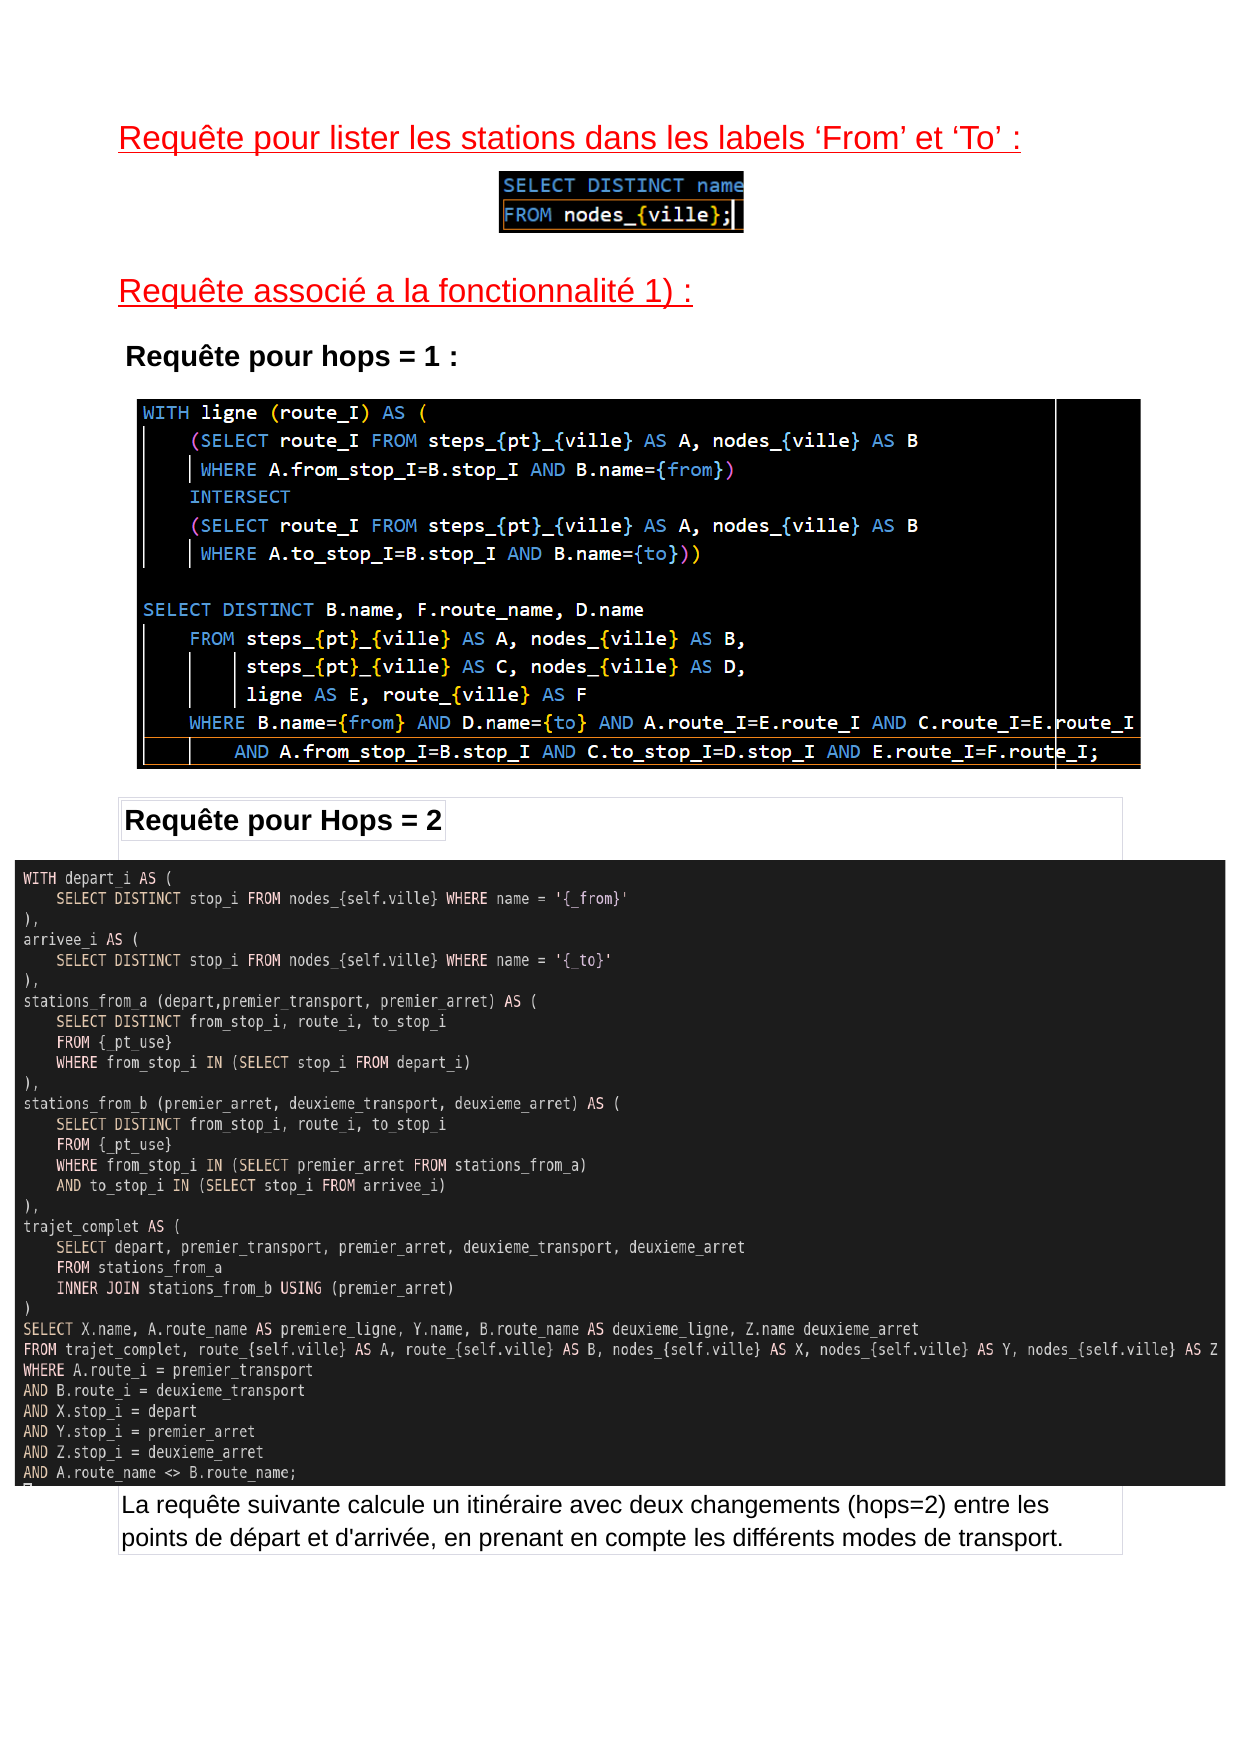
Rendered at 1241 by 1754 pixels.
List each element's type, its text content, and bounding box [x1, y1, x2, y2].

picture [498, 171, 744, 233]
text Requête pour hops = 1 : [118, 339, 1122, 372]
text Requête associé a la fonctionnalité 1) : [118, 272, 1122, 310]
text Requête pour Hops = 2 [119, 798, 1122, 840]
picture [14, 860, 1226, 1486]
text La requête suivante calcule un itinéraire avec deux changements (hops=2) entre les points de départ et d'arrivée, en prenant en compte les différents modes de transport. [119, 1486, 1122, 1554]
text Requête pour lister les stations dans les labels ‘From’ et ‘To’ : [118, 118, 1122, 157]
picture [136, 399, 1141, 769]
